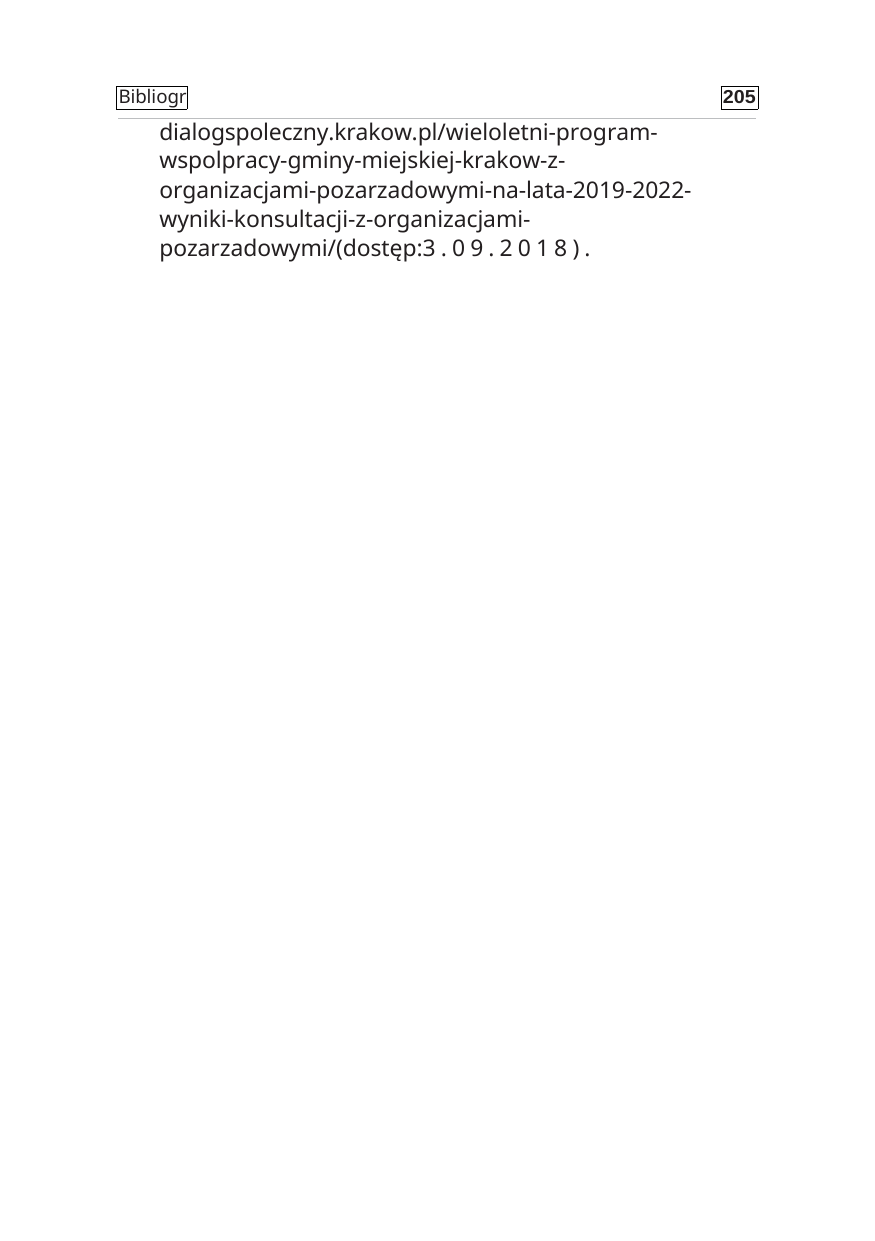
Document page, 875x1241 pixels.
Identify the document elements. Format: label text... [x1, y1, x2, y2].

text dialogspoleczny.krakow.pl/wieloletni-program-wspolpracy-gminy-miejskiej-krakow-z-organizacjami-pozarzadowymi-na-lata-2019-2022-wyniki-konsultacji-z-organizacjami-pozarzadowymi/(dostęp:3.09.2018). [159, 117, 709, 263]
